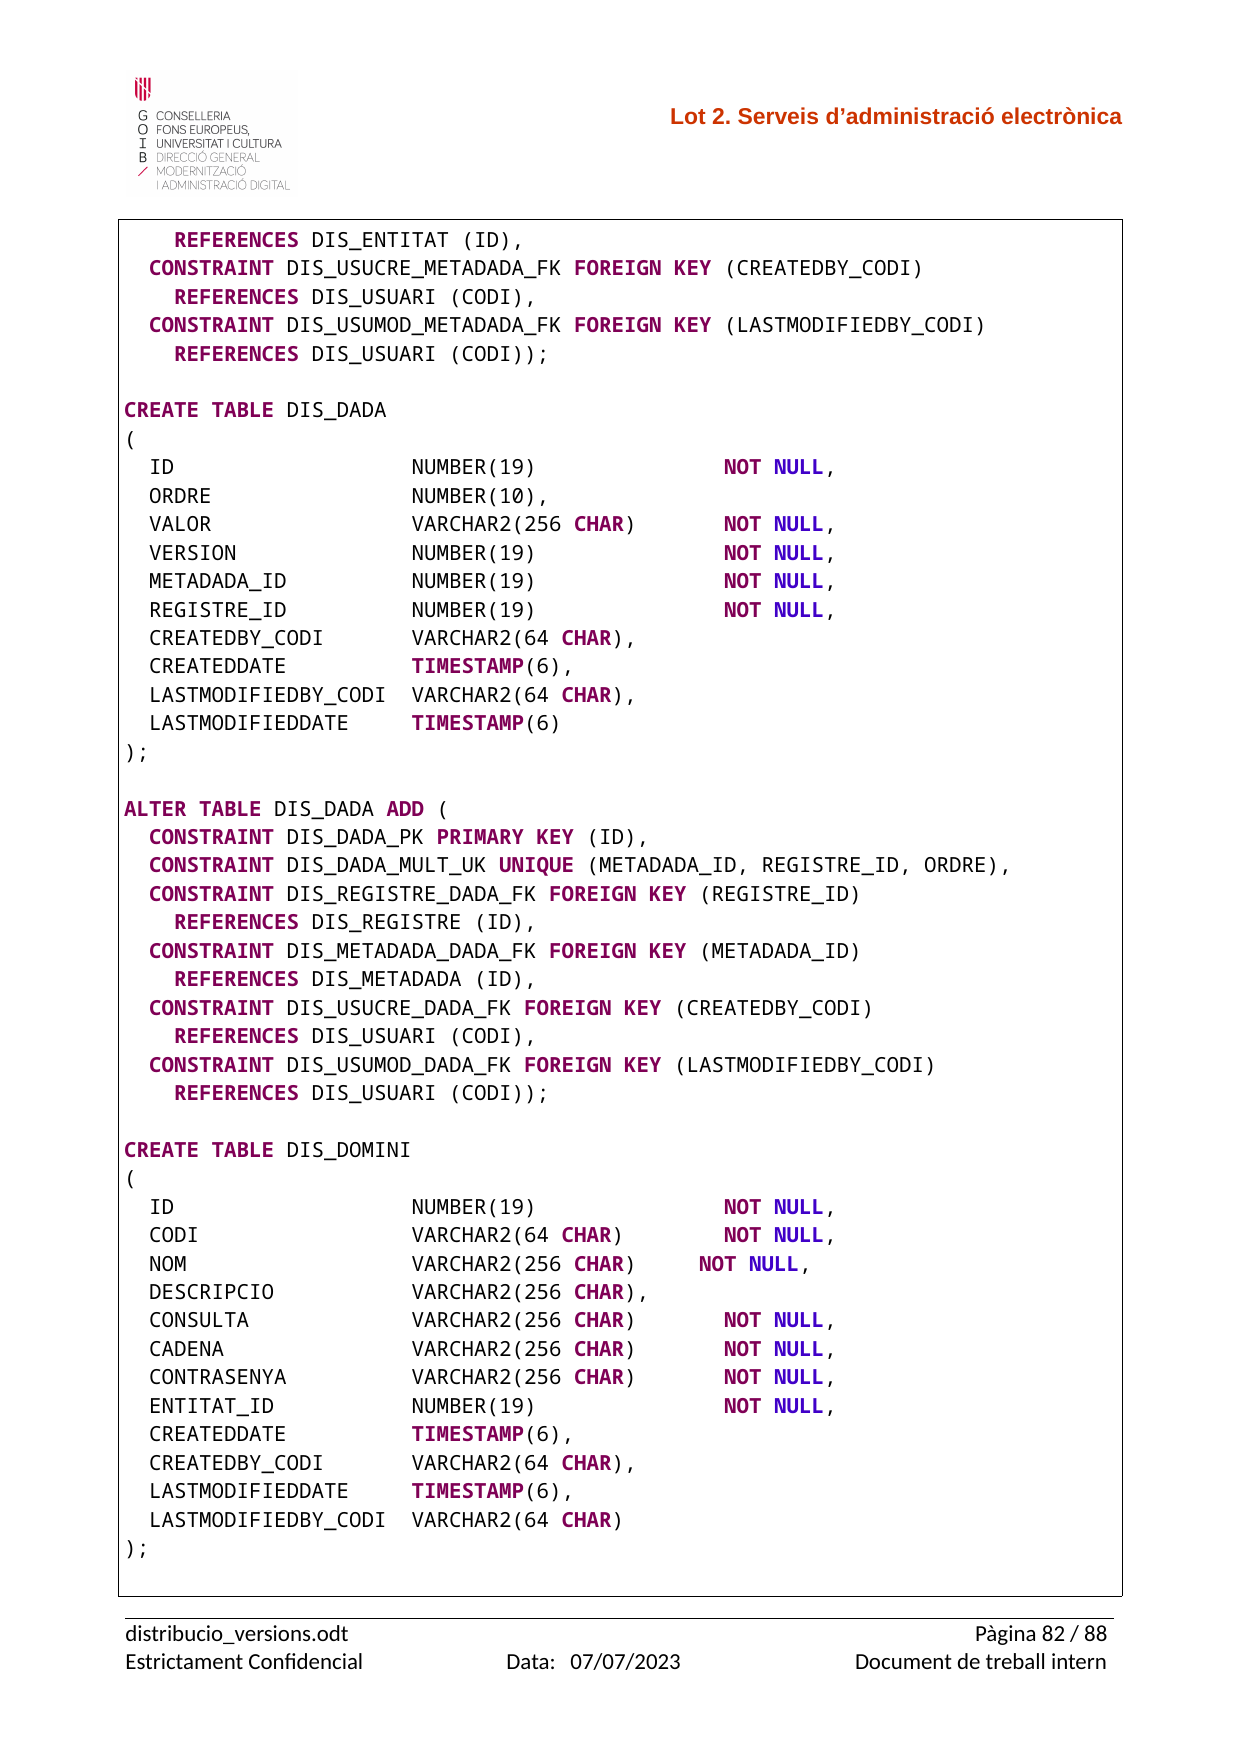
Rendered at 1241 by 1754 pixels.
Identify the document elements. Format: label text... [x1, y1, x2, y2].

table_header REFERENCES DIS_ENTITAT (ID), CONSTRAINT DIS_USUCRE_METADADA_FK FOREIGN KEY (CREATEDBY_CODI) REFERENCES DIS_USUARI (CODI), CONSTRAINT DIS_USUMOD_METADADA_FK FOREIGN KEY (LASTMODIFIEDBY_CODI) REFERENCES DIS_USUARI (CODI)); CREATE TABLE DIS_DADA ( ID NUMBER(19) NOT NULL, ORDRE NUMBER(10), VALOR VARCHAR2(256 CHAR) NOT NULL, VERSION NUMBER(19) NOT NULL, METADADA_ID NUMBER(19) NOT NULL, REGISTRE_ID NUMBER(19) NOT NULL, CREATEDBY_CODI VARCHAR2(64 CHAR), CREATEDDATE TIMESTAMP(6), LASTMODIFIEDBY_CODI VARCHAR2(64 CHAR), LASTMODIFIEDDATE TIMESTAMP(6) ); ALTER TABLE DIS_DADA ADD ( CONSTRAINT DIS_DADA_PK PRIMARY KEY (ID), CONSTRAINT DIS_DADA_MULT_UK UNIQUE (METADADA_ID, REGISTRE_ID, ORDRE), CONSTRAINT DIS_REGISTRE_DADA_FK FOREIGN KEY (REGISTRE_ID) REFERENCES DIS_REGISTRE (ID), CONSTRAINT DIS_METADADA_DADA_FK FOREIGN KEY (METADADA_ID) REFERENCES DIS_METADADA (ID), CONSTRAINT DIS_USUCRE_DADA_FK FOREIGN KEY (CREATEDBY_CODI) REFERENCES DIS_USUARI (CODI), CONSTRAINT DIS_USUMOD_DADA_FK FOREIGN KEY (LASTMODIFIEDBY_CODI) REFERENCES DIS_USUARI (CODI)); CREATE TABLE DIS_DOMINI ( ID NUMBER(19) NOT NULL, CODI VARCHAR2(64 CHAR) NOT NULL, NOM VARCHAR2(256 CHAR) NOT NULL, DESCRIPCIO VARCHAR2(256 CHAR), CONSULTA VARCHAR2(256 CHAR) NOT NULL, CADENA VARCHAR2(256 CHAR) NOT NULL, CONTRASENYA VARCHAR2(256 CHAR) NOT NULL, ENTITAT_ID NUMBER(19) NOT NULL, CREATEDDATE TIMESTAMP(6), CREATEDBY_CODI VARCHAR2(64 CHAR), LASTMODIFIEDDATE TIMESTAMP(6), LASTMODIFIEDBY_CODI VARCHAR2(64 CHAR) ); [119, 220, 1122, 1596]
picture [126, 70, 299, 197]
